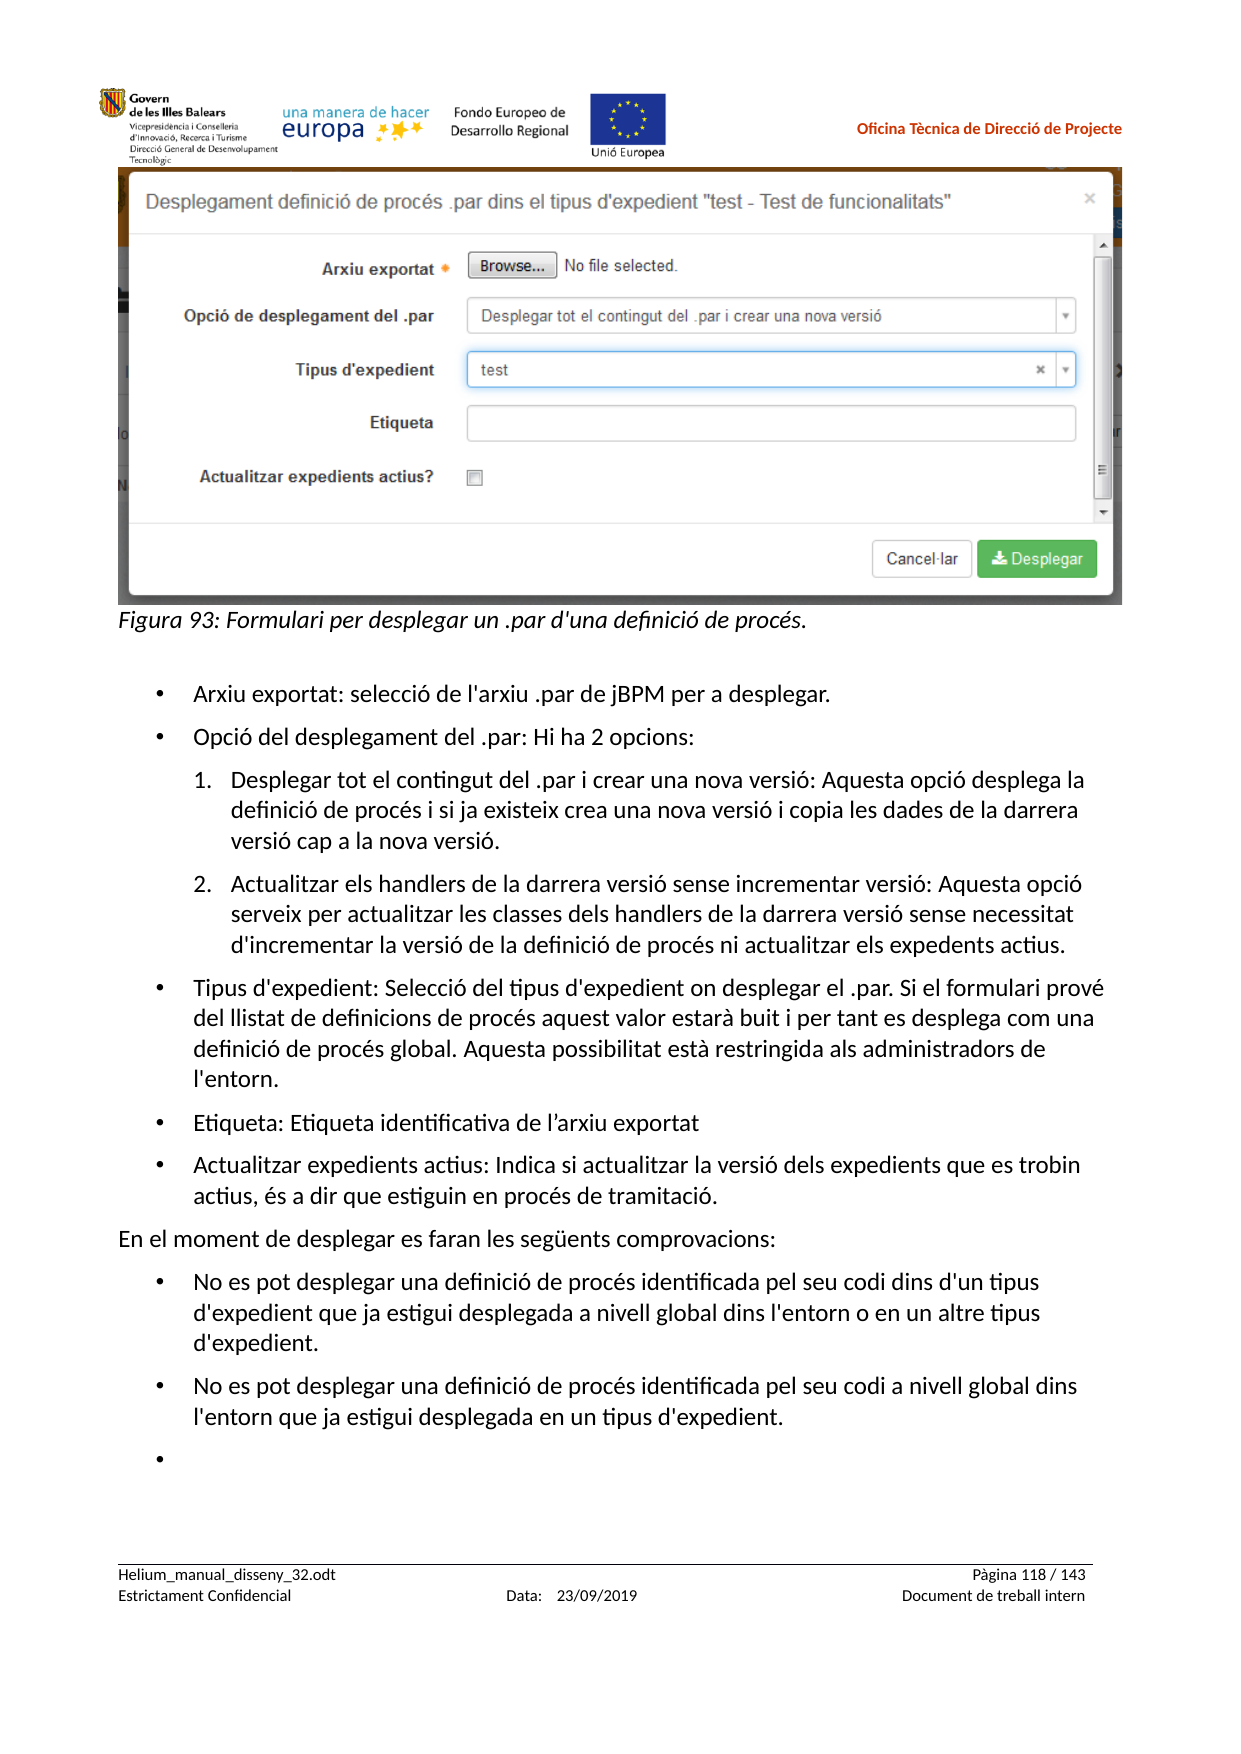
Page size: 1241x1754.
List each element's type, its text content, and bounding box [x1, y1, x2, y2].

list Actualitzar expedients actius: Indica si actualitzar la versió dels expedients que es trobin actius, és a dir que estiguin en procés de tramitació. [156, 1150, 1122, 1211]
list Arxiu exportat: selecció de l'arxiu .par de jBPM per a desplegar. [156, 678, 1122, 708]
list No es pot desplegar una definició de procés identificada pel seu codi a nivell global dins l'entorn que ja estigui desplegada en un tipus d'expedient. [156, 1370, 1122, 1431]
list Etiqueta: Etiqueta identificativa de l’arxiu exportat [156, 1107, 1122, 1137]
picture [99, 87, 668, 166]
list No es pot desplegar una definició de procés identificada pel seu codi dins d'un tipus d'expedient que ja estigui desplegada a nivell global dins l'entorn o en un altre tipus d'expedient. [156, 1266, 1122, 1358]
list Tipus d'expedient: Selecció del tipus d'expedient on desplegar el .par. Si el formulari prové del llistat de definicions de procés aquest valor estarà buit i per tant es desplega com una definició de procés global. Aquesta possibilitat està restringida als administradors de l'entorn. [156, 972, 1122, 1094]
list Actualitzar els handlers de la darrera versió sense incrementar versió: Aquesta opció serveix per actualitzar les classes dels handlers de la darrera versió sense necessitat d'incrementar la versió de la definició de procés ni actualitzar els expedents actius. [193, 868, 1122, 959]
text Figura 93: Formulari per desplegar un .par d'una definició de procés. [118, 605, 1122, 635]
list Opció del desplegament del .par: Hi ha 2 opcions: [156, 721, 1122, 751]
text En el moment de desplegar es faran les següents comprovacions: [118, 1223, 1122, 1254]
picture [118, 167, 1123, 605]
list Desplegar tot el contingut del .par i crear una nova versió: Aquesta opció desplega la definició de procés i si ja existeix crea una nova versió i copia les dades de la darrera versió cap a la nova versió. [193, 764, 1122, 856]
